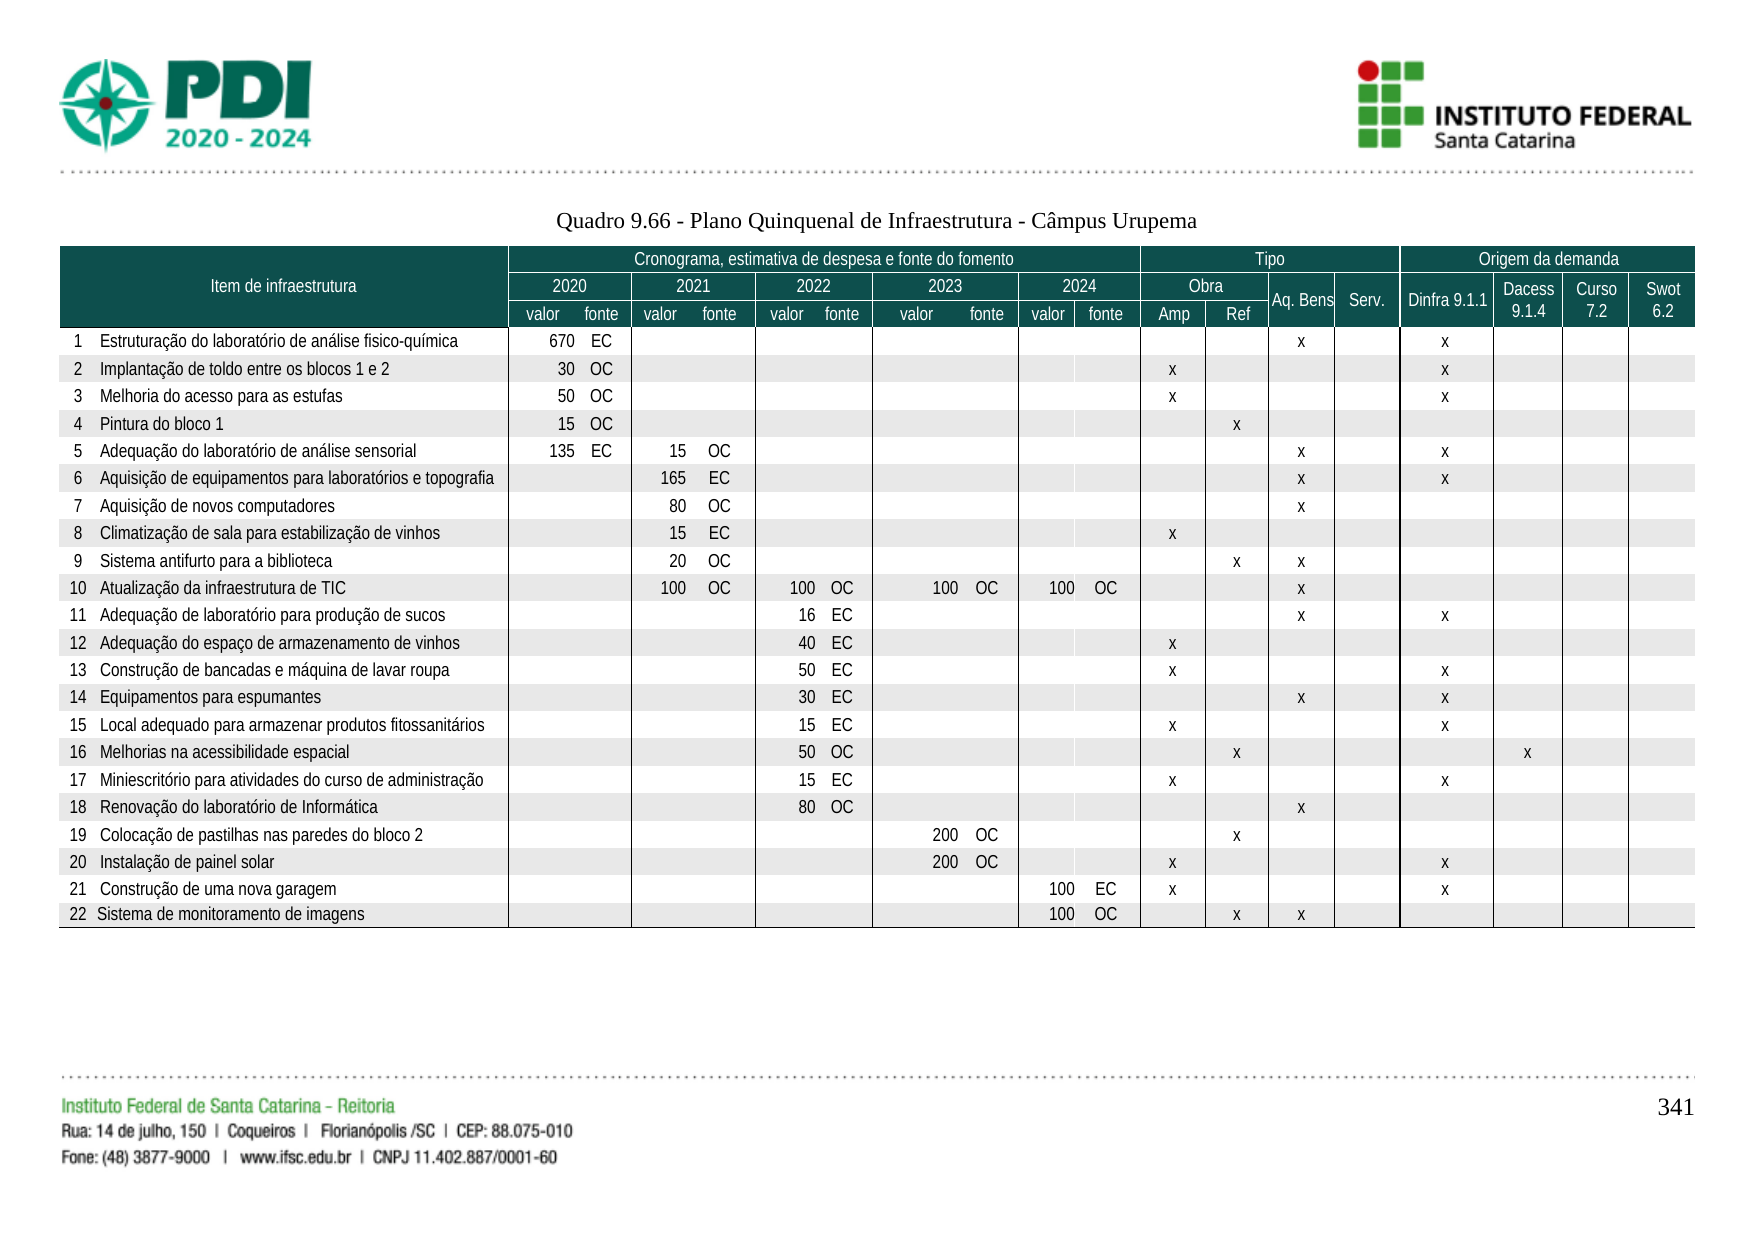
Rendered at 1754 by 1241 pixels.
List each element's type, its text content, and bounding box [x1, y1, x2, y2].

table_cell [815, 903, 872, 927]
table_cell [1206, 382, 1268, 409]
table_cell OC [686, 492, 755, 519]
table_cell [1206, 656, 1268, 683]
table_cell Construção de bancadas e máquina de lavar roupa [97, 656, 508, 683]
table_cell [632, 684, 686, 711]
table_cell [1335, 766, 1399, 793]
table_cell [1019, 382, 1074, 409]
table_cell valor [632, 301, 686, 327]
table_cell EC [575, 437, 631, 464]
table_cell [1335, 382, 1399, 409]
table_cell x [1269, 464, 1334, 492]
table_cell EC [575, 328, 631, 355]
table_cell [815, 437, 872, 464]
table_cell [1563, 766, 1628, 793]
table_cell [1206, 875, 1268, 903]
table_cell [1075, 656, 1140, 683]
table_cell [686, 382, 755, 409]
table_cell [509, 601, 575, 629]
table_cell 100 [1019, 574, 1074, 601]
table_header Origem da demanda [1401, 246, 1695, 272]
table_cell [575, 766, 631, 793]
table_cell [1335, 355, 1399, 382]
table_cell [1075, 492, 1140, 519]
table_cell [632, 355, 686, 382]
table_cell 15 [756, 711, 815, 738]
table_cell [1629, 656, 1695, 683]
table_cell [509, 848, 575, 875]
table_cell 2022 [756, 273, 872, 300]
table_cell [1335, 875, 1399, 903]
table_cell x [1141, 519, 1205, 547]
table_cell [1629, 437, 1695, 464]
table_cell 2021 [632, 273, 755, 300]
table_cell [1206, 519, 1268, 547]
table_cell [509, 492, 575, 519]
table_cell fonte [815, 301, 872, 327]
table_cell [1206, 355, 1268, 382]
table_cell [1563, 601, 1628, 629]
table_cell [1019, 437, 1074, 464]
table_cell [815, 492, 872, 519]
table_cell [873, 492, 958, 519]
table_cell OC [686, 437, 755, 464]
table_cell OC [575, 410, 631, 437]
table_cell [1019, 492, 1074, 519]
table_cell [815, 410, 872, 437]
table_cell Aquisição de equipamentos para laboratórios e topografia [97, 464, 508, 492]
table_cell [1141, 547, 1205, 574]
table_cell [1563, 711, 1628, 738]
table_cell OC [1075, 574, 1140, 601]
table_cell [958, 547, 1018, 574]
table_cell [686, 629, 755, 656]
table_cell [756, 519, 815, 547]
table_cell [873, 382, 958, 409]
table_cell x [1401, 437, 1493, 464]
table_cell [509, 766, 575, 793]
table_cell [1075, 382, 1140, 409]
table_cell [1075, 410, 1140, 437]
table_cell [1206, 601, 1268, 629]
table_cell [1629, 382, 1695, 409]
table_cell [1206, 684, 1268, 711]
table_cell [1494, 519, 1562, 547]
table_cell EC [686, 519, 755, 547]
table_cell [873, 410, 958, 437]
table_cell [1141, 793, 1205, 821]
table_cell [815, 875, 872, 903]
table_cell [1075, 629, 1140, 656]
table_cell [958, 410, 1018, 437]
table_cell [632, 382, 686, 409]
table_cell Miniescritório para atividades do curso de administração [97, 766, 508, 793]
table_cell 15 [59, 711, 97, 738]
table_cell [1563, 355, 1628, 382]
table_cell x [1401, 684, 1493, 711]
table_cell [1494, 410, 1562, 437]
table_cell [1269, 355, 1334, 382]
table_cell 50 [756, 738, 815, 766]
table_cell 11 [59, 601, 97, 629]
table_cell [756, 547, 815, 574]
table_cell Construção de uma nova garagem [97, 875, 508, 903]
table_cell Dacess 9.1.4 [1494, 273, 1562, 327]
table_cell x [1269, 547, 1334, 574]
table_cell [815, 547, 872, 574]
table_cell [509, 793, 575, 821]
table_cell [1629, 547, 1695, 574]
table_cell [873, 684, 958, 711]
table_cell [873, 875, 958, 903]
table_cell x [1141, 629, 1205, 656]
table_cell x [1141, 875, 1205, 903]
table_cell [1075, 519, 1140, 547]
table_cell 15 [632, 437, 686, 464]
table_cell [873, 766, 958, 793]
table_cell [1494, 629, 1562, 656]
table_cell [1629, 793, 1695, 821]
table_cell [575, 848, 631, 875]
table_cell 2024 [1019, 273, 1140, 300]
table_cell [1335, 711, 1399, 738]
picture [59, 1062, 1695, 1182]
table_cell [686, 738, 755, 766]
table_cell x [1206, 738, 1268, 766]
table_cell valor [756, 301, 815, 327]
table_cell [575, 656, 631, 683]
table_cell [632, 601, 686, 629]
table_cell [873, 601, 958, 629]
table_cell [756, 903, 815, 927]
table_cell [632, 328, 686, 355]
table_cell 6 [59, 464, 97, 492]
table_cell x [1269, 684, 1334, 711]
table_cell [958, 464, 1018, 492]
table_cell [1401, 547, 1493, 574]
table_cell 2023 [873, 273, 1018, 300]
table_cell [958, 875, 1018, 903]
table_cell [575, 793, 631, 821]
table_cell [1401, 821, 1493, 848]
table_cell [1401, 793, 1493, 821]
table_cell 20 [632, 547, 686, 574]
table_cell [1141, 492, 1205, 519]
table_cell OC [1075, 903, 1140, 927]
table_cell 80 [756, 793, 815, 821]
table_cell [873, 629, 958, 656]
table_cell 8 [59, 519, 97, 547]
table_cell x [1401, 848, 1493, 875]
table_cell [509, 574, 575, 601]
table_cell [756, 875, 815, 903]
table_cell [686, 328, 755, 355]
table_cell [1269, 821, 1334, 848]
table_cell [873, 355, 958, 382]
table_cell [1269, 875, 1334, 903]
table_cell [756, 410, 815, 437]
table_cell Dinfra 9.1.1 [1401, 273, 1493, 327]
table_cell [756, 355, 815, 382]
table_cell 10 [59, 574, 97, 601]
table_cell [1075, 793, 1140, 821]
table_cell x [1206, 547, 1268, 574]
table_cell x [1141, 382, 1205, 409]
table_cell [1141, 738, 1205, 766]
table_cell [1494, 464, 1562, 492]
table_cell [1563, 410, 1628, 437]
table_cell 200 [873, 821, 958, 848]
table_cell Ref [1206, 301, 1268, 327]
table_cell [1269, 738, 1334, 766]
table_cell [958, 711, 1018, 738]
table_cell [1494, 903, 1562, 927]
table_cell [873, 793, 958, 821]
table_cell [873, 547, 958, 574]
table_cell 100 [873, 574, 958, 601]
table_cell [1494, 656, 1562, 683]
table_cell [1335, 328, 1399, 355]
table_cell [756, 821, 815, 848]
table_cell x [1269, 437, 1334, 464]
table_cell EC [1075, 875, 1140, 903]
table_cell [575, 738, 631, 766]
table_cell [1401, 738, 1493, 766]
table_cell [1563, 875, 1628, 903]
table_cell [1335, 793, 1399, 821]
table_cell [686, 410, 755, 437]
table_cell [958, 656, 1018, 683]
table_cell [575, 492, 631, 519]
table_cell OC [958, 821, 1018, 848]
table_cell OC [815, 793, 872, 821]
table_cell EC [686, 464, 755, 492]
table_cell [1629, 519, 1695, 547]
table_cell [756, 328, 815, 355]
table_cell fonte [1075, 301, 1140, 327]
table_cell [1335, 437, 1399, 464]
table_cell [1563, 464, 1628, 492]
table_cell [756, 382, 815, 409]
table_cell Equipamentos para espumantes [97, 684, 508, 711]
table_cell Sistema de monitoramento de imagens [97, 903, 508, 927]
table_cell [1563, 492, 1628, 519]
table_cell OC [815, 738, 872, 766]
table_cell [1335, 519, 1399, 547]
table_cell OC [958, 848, 1018, 875]
table_cell [1075, 601, 1140, 629]
table_cell x [1141, 848, 1205, 875]
table_cell [509, 903, 575, 927]
table_cell [873, 656, 958, 683]
table_cell [1629, 464, 1695, 492]
table_cell [1629, 328, 1695, 355]
table_cell [1269, 519, 1334, 547]
table_cell [1494, 382, 1562, 409]
table_cell [1494, 355, 1562, 382]
table_cell 200 [873, 848, 958, 875]
table_cell [958, 684, 1018, 711]
table_cell Pintura do bloco 1 [97, 410, 508, 437]
table_cell Renovação do laboratório de Informática [97, 793, 508, 821]
table_cell [1019, 410, 1074, 437]
table_cell [1335, 656, 1399, 683]
table_cell 670 [509, 328, 575, 355]
table_cell [1075, 738, 1140, 766]
table_cell x [1401, 711, 1493, 738]
table_cell [1019, 848, 1074, 875]
table_cell [1629, 684, 1695, 711]
table_cell 17 [59, 766, 97, 793]
table_cell [1206, 711, 1268, 738]
table_cell OC [958, 574, 1018, 601]
table_cell EC [815, 656, 872, 683]
table_cell [1075, 848, 1140, 875]
table_cell [958, 766, 1018, 793]
table_header Item de infraestrutura [60, 246, 508, 327]
table_cell [1563, 738, 1628, 766]
table_cell fonte [575, 301, 631, 327]
text Quadro 9.66 - Plano Quinquenal de Infraestrutura - Câmpus Urupema [59, 207, 1695, 233]
table_cell 12 [59, 629, 97, 656]
table_cell [509, 519, 575, 547]
table_cell [575, 601, 631, 629]
table_cell [873, 738, 958, 766]
table_cell [756, 848, 815, 875]
table_cell OC [686, 574, 755, 601]
table_cell [1019, 629, 1074, 656]
table_cell 100 [756, 574, 815, 601]
table_cell [1269, 410, 1334, 437]
table_cell [632, 793, 686, 821]
table_cell [1494, 574, 1562, 601]
table_cell 13 [59, 656, 97, 683]
table_cell x [1401, 875, 1493, 903]
table_cell [509, 875, 575, 903]
table_cell x [1269, 328, 1334, 355]
table_cell [1563, 848, 1628, 875]
table_cell x [1269, 492, 1334, 519]
table_cell [958, 519, 1018, 547]
table_cell [958, 382, 1018, 409]
table_cell [575, 464, 631, 492]
table_cell 9 [59, 547, 97, 574]
table_cell [632, 875, 686, 903]
table_cell [509, 711, 575, 738]
table_cell [1019, 328, 1074, 355]
table_cell 15 [632, 519, 686, 547]
table_cell 135 [509, 437, 575, 464]
table_cell 100 [1019, 875, 1074, 903]
table_cell [1075, 437, 1140, 464]
table_cell [1494, 547, 1562, 574]
table_cell [686, 793, 755, 821]
table_cell [1141, 464, 1205, 492]
table_cell [1335, 684, 1399, 711]
table_cell [1335, 574, 1399, 601]
table_cell 5 [59, 437, 97, 464]
table_cell x [1141, 656, 1205, 683]
table_cell 50 [509, 382, 575, 409]
table_cell [575, 711, 631, 738]
table_cell [1206, 793, 1268, 821]
table_cell [1629, 574, 1695, 601]
table_cell [1563, 821, 1628, 848]
table_cell [686, 821, 755, 848]
table_cell Adequação de laboratório para produção de sucos [97, 601, 508, 629]
table_cell [1019, 821, 1074, 848]
table_cell [575, 519, 631, 547]
table_cell [958, 355, 1018, 382]
table_cell 40 [756, 629, 815, 656]
table_cell [686, 903, 755, 927]
table_cell [1629, 766, 1695, 793]
table_cell valor [509, 301, 575, 327]
table_cell [1563, 328, 1628, 355]
table_cell [1141, 410, 1205, 437]
table_cell 2 [59, 355, 97, 382]
table_cell [1075, 355, 1140, 382]
table_cell [1075, 328, 1140, 355]
table_cell [1401, 410, 1493, 437]
table_cell [686, 711, 755, 738]
table_cell Adequação do espaço de armazenamento de vinhos [97, 629, 508, 656]
table_cell x [1401, 382, 1493, 409]
table_cell [958, 437, 1018, 464]
table_cell [1019, 464, 1074, 492]
table_cell [1019, 547, 1074, 574]
table_cell Adequação do laboratório de análise sensorial [97, 437, 508, 464]
table_cell [1563, 547, 1628, 574]
table_cell [1494, 437, 1562, 464]
table_cell [1335, 547, 1399, 574]
table_cell [958, 738, 1018, 766]
table_cell Obra [1141, 273, 1268, 300]
table_cell [575, 629, 631, 656]
table_cell [1629, 711, 1695, 738]
table_cell [1629, 821, 1695, 848]
table_cell x [1269, 903, 1334, 927]
table_cell Melhorias na acessibilidade espacial [97, 738, 508, 766]
table_cell [686, 684, 755, 711]
table_cell [873, 464, 958, 492]
table_cell [1335, 410, 1399, 437]
table_cell EC [815, 601, 872, 629]
table_cell [756, 464, 815, 492]
table_cell [575, 875, 631, 903]
table_cell Aquisição de novos computadores [97, 492, 508, 519]
table_cell [1629, 875, 1695, 903]
table_cell [509, 547, 575, 574]
table_cell [1075, 464, 1140, 492]
table_cell x [1401, 355, 1493, 382]
table_cell [632, 656, 686, 683]
table_cell [873, 903, 958, 927]
table_cell [1206, 464, 1268, 492]
table_cell [509, 629, 575, 656]
table_cell 2020 [509, 273, 631, 300]
table_cell [1494, 328, 1562, 355]
table_cell x [1401, 656, 1493, 683]
table_cell 15 [756, 766, 815, 793]
table_cell [632, 766, 686, 793]
table_cell 15 [509, 410, 575, 437]
table_cell [1629, 355, 1695, 382]
table_cell [632, 711, 686, 738]
table_cell [1206, 766, 1268, 793]
table_cell x [1269, 793, 1334, 821]
table_cell [1494, 793, 1562, 821]
table_header Tipo [1141, 246, 1399, 272]
table_cell 14 [59, 684, 97, 711]
table_cell valor [873, 301, 958, 327]
table_cell [1269, 629, 1334, 656]
table_cell Serv. [1335, 273, 1399, 327]
table_cell OC [575, 355, 631, 382]
table_cell x [1141, 711, 1205, 738]
table_cell EC [815, 684, 872, 711]
table_cell [1563, 684, 1628, 711]
table_cell [1629, 601, 1695, 629]
table_cell [509, 738, 575, 766]
table_cell x [1401, 328, 1493, 355]
table_cell Amp [1141, 301, 1205, 327]
table_cell [1206, 629, 1268, 656]
table_cell [873, 711, 958, 738]
table_cell [1019, 711, 1074, 738]
table_cell [1629, 903, 1695, 927]
table_cell [1563, 519, 1628, 547]
table_cell [1494, 821, 1562, 848]
table_cell [958, 629, 1018, 656]
table_cell [815, 382, 872, 409]
table_cell Instalação de painel solar [97, 848, 508, 875]
table_cell x [1269, 574, 1334, 601]
table_cell [1335, 903, 1399, 927]
table_cell x [1401, 601, 1493, 629]
table_cell [958, 793, 1018, 821]
table_cell [1401, 492, 1493, 519]
table_cell x [1141, 355, 1205, 382]
table_cell [1335, 629, 1399, 656]
table_cell [1075, 684, 1140, 711]
table_cell [1629, 848, 1695, 875]
table_cell [1335, 464, 1399, 492]
table_cell [815, 848, 872, 875]
table_cell [575, 547, 631, 574]
table_cell [1141, 601, 1205, 629]
table_cell 7 [59, 492, 97, 519]
table_cell [1494, 492, 1562, 519]
table_cell [1335, 821, 1399, 848]
table_cell 80 [632, 492, 686, 519]
table_cell [1494, 848, 1562, 875]
table_cell [815, 821, 872, 848]
table_cell [1206, 437, 1268, 464]
table_cell OC [686, 547, 755, 574]
table_cell x [1141, 766, 1205, 793]
table_cell [958, 328, 1018, 355]
table_cell [509, 821, 575, 848]
table_cell [958, 903, 1018, 927]
table_cell fonte [686, 301, 755, 327]
table_cell [686, 848, 755, 875]
table_cell [1269, 766, 1334, 793]
table_cell [1563, 629, 1628, 656]
table_cell x [1206, 821, 1268, 848]
table_cell [756, 437, 815, 464]
table_cell 20 [59, 848, 97, 875]
table_cell [756, 492, 815, 519]
table_cell 19 [59, 821, 97, 848]
table_cell 30 [509, 355, 575, 382]
table_cell 30 [756, 684, 815, 711]
table_cell [1335, 492, 1399, 519]
table_cell [1019, 519, 1074, 547]
table_cell [1401, 574, 1493, 601]
table_cell [686, 656, 755, 683]
table_cell [1563, 656, 1628, 683]
table_cell [873, 519, 958, 547]
table_cell 22 [59, 903, 97, 927]
table_cell [1563, 382, 1628, 409]
table_cell [1019, 601, 1074, 629]
table_cell Colocação de pastilhas nas paredes do bloco 2 [97, 821, 508, 848]
table_cell Atualização da infraestrutura de TIC [97, 574, 508, 601]
table_cell [1629, 738, 1695, 766]
table_cell [686, 875, 755, 903]
table_cell 100 [1019, 903, 1074, 927]
table_cell [686, 766, 755, 793]
table_cell [1141, 328, 1205, 355]
table_cell [509, 684, 575, 711]
table_cell [1335, 848, 1399, 875]
table_cell Sistema antifurto para a biblioteca [97, 547, 508, 574]
table_cell [1075, 711, 1140, 738]
table_cell [1494, 601, 1562, 629]
table_cell [1335, 738, 1399, 766]
table_cell 16 [59, 738, 97, 766]
table_cell [1401, 519, 1493, 547]
table_cell 18 [59, 793, 97, 821]
table_cell [1141, 903, 1205, 927]
table_cell EC [815, 629, 872, 656]
table_cell [1494, 684, 1562, 711]
table_cell [1563, 903, 1628, 927]
table_cell [1629, 492, 1695, 519]
table_cell [1269, 382, 1334, 409]
table_cell [1563, 437, 1628, 464]
table_cell [1019, 766, 1074, 793]
table_cell [575, 684, 631, 711]
table_cell 165 [632, 464, 686, 492]
table_cell [815, 464, 872, 492]
table_cell [1269, 848, 1334, 875]
table_cell x [1494, 738, 1562, 766]
table_cell x [1206, 903, 1268, 927]
table_cell x [1269, 601, 1334, 629]
table_cell [575, 903, 631, 927]
table_cell [815, 355, 872, 382]
table_cell Estruturação do laboratório de análise fisico-química [97, 328, 508, 355]
table_cell Curso 7.2 [1563, 273, 1628, 327]
table_cell 16 [756, 601, 815, 629]
table_cell [632, 848, 686, 875]
table_cell [1206, 574, 1268, 601]
table_cell [575, 821, 631, 848]
table_cell 50 [756, 656, 815, 683]
table_cell OC [575, 382, 631, 409]
table_cell x [1206, 410, 1268, 437]
table_cell [632, 738, 686, 766]
table_cell [1206, 492, 1268, 519]
table_cell [1494, 766, 1562, 793]
table_cell [1141, 821, 1205, 848]
table_cell [1019, 355, 1074, 382]
table_cell [958, 601, 1018, 629]
table_cell Implantação de toldo entre os blocos 1 e 2 [97, 355, 508, 382]
table_cell valor [1019, 301, 1074, 327]
table_cell [873, 437, 958, 464]
table_cell x [1401, 766, 1493, 793]
table_cell Swot 6.2 [1629, 273, 1695, 327]
table_cell 3 [59, 382, 97, 409]
table_cell [1075, 766, 1140, 793]
table_cell [1019, 793, 1074, 821]
table_cell fonte [958, 301, 1018, 327]
table_cell [1206, 848, 1268, 875]
table_cell [1401, 629, 1493, 656]
table_cell [632, 903, 686, 927]
table_cell [1141, 574, 1205, 601]
table_cell [1269, 711, 1334, 738]
table_cell [632, 410, 686, 437]
table_cell [575, 574, 631, 601]
table_cell [632, 821, 686, 848]
table_cell 1 [59, 328, 97, 355]
table_cell 21 [59, 875, 97, 903]
table_cell [1563, 793, 1628, 821]
table_cell [1494, 711, 1562, 738]
table_cell OC [815, 574, 872, 601]
table_cell [1019, 684, 1074, 711]
table_cell [815, 519, 872, 547]
table_cell x [1401, 464, 1493, 492]
table_cell EC [815, 766, 872, 793]
table_header Cronograma, estimativa de despesa e fonte do fomento [509, 246, 1140, 272]
table_cell [1075, 547, 1140, 574]
table_cell [1494, 875, 1562, 903]
table_cell EC [815, 711, 872, 738]
table_cell [686, 601, 755, 629]
table_cell 100 [632, 574, 686, 601]
table_cell [1563, 574, 1628, 601]
table_cell Melhoria do acesso para as estufas [97, 382, 508, 409]
table_cell 4 [59, 410, 97, 437]
table_cell Aq. Bens [1269, 273, 1334, 327]
picture [59, 59, 1695, 178]
table_cell [509, 464, 575, 492]
table_cell [1141, 684, 1205, 711]
table_cell [1335, 601, 1399, 629]
table_cell [686, 355, 755, 382]
table_cell [1206, 328, 1268, 355]
table_cell [1629, 629, 1695, 656]
table_cell [1019, 738, 1074, 766]
table_cell [1141, 437, 1205, 464]
table_cell [958, 492, 1018, 519]
table_cell [1269, 656, 1334, 683]
table_cell [1629, 410, 1695, 437]
table_cell [815, 328, 872, 355]
table_cell Local adequado para armazenar produtos fitossanitários [97, 711, 508, 738]
table_cell [1401, 903, 1493, 927]
table_cell [873, 328, 958, 355]
table_cell [632, 629, 686, 656]
table_cell [509, 656, 575, 683]
table_cell [1019, 656, 1074, 683]
table_cell Climatização de sala para estabilização de vinhos [97, 519, 508, 547]
table_cell [1075, 821, 1140, 848]
